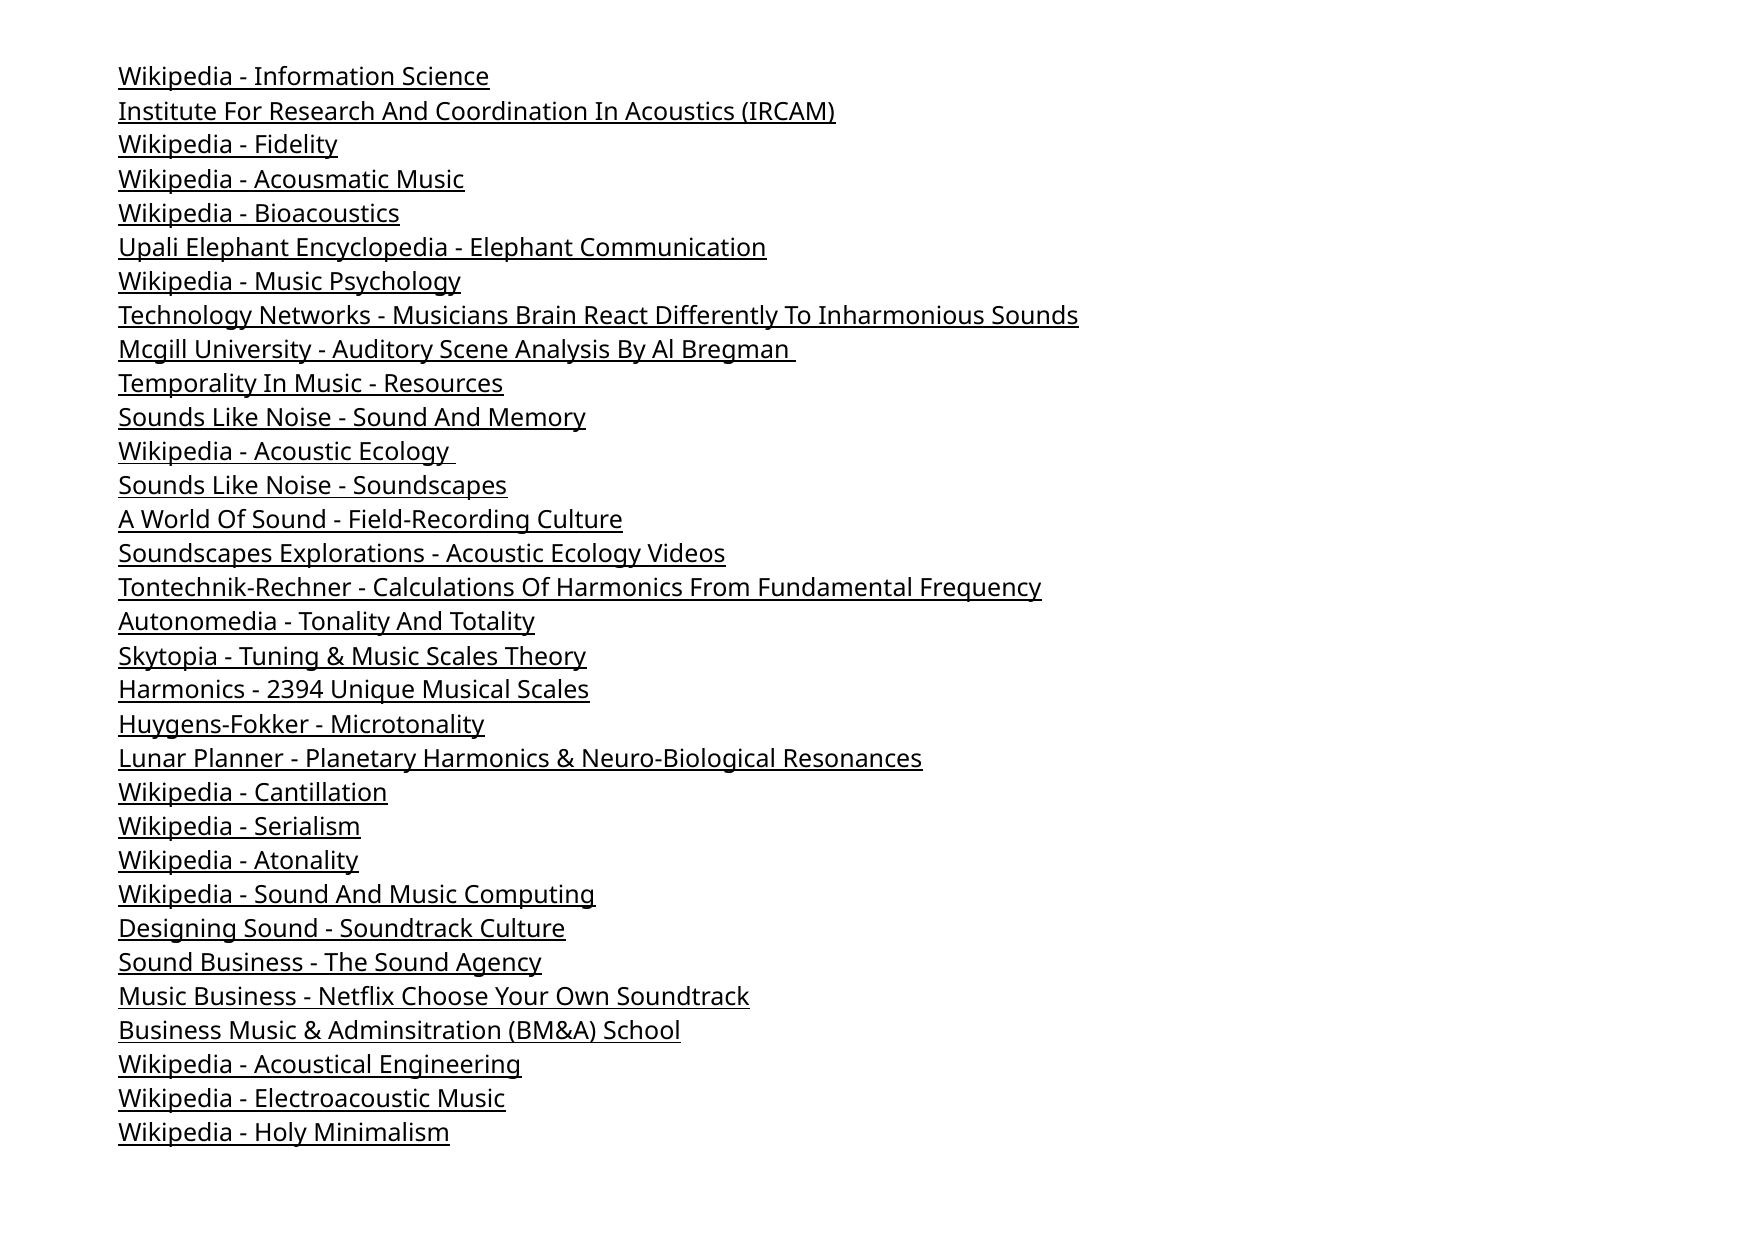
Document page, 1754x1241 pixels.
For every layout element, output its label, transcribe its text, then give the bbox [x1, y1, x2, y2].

subtitle Huygens-Fokker - Microtonality [118, 706, 1695, 740]
subtitle Wikipedia - Serialism [118, 808, 1695, 842]
subtitle Wikipedia - Acousmatic Music [118, 161, 1695, 195]
subtitle Temporality In Music - Resources [118, 366, 1695, 400]
subtitle Business Music & Adminsitration (BM&A) School [118, 1013, 1695, 1047]
subtitle Designing Sound - Soundtrack Culture [118, 911, 1695, 945]
subtitle Institute For Research And Coordination In Acoustics (IRCAM) [118, 93, 1695, 127]
subtitle Wikipedia - Acoustic Ecology [118, 434, 1695, 468]
subtitle Wikipedia - Information Science [118, 59, 1695, 93]
subtitle Wikipedia - Atonality [118, 842, 1695, 877]
subtitle Wikipedia - Bioacoustics [118, 195, 1695, 229]
subtitle Mcgill University - Auditory Scene Analysis By Al Bregman [118, 332, 1695, 366]
subtitle Sounds Like Noise - Sound And Memory [118, 400, 1695, 434]
subtitle Harmonics - 2394 Unique Musical Scales [118, 672, 1695, 706]
subtitle Technology Networks - Musicians Brain React Differently To Inharmonious Sounds [118, 297, 1695, 332]
subtitle A World Of Sound - Field-Recording Culture [118, 502, 1695, 536]
subtitle Wikipedia - Sound And Music Computing [118, 877, 1695, 911]
subtitle Soundscapes Explorations - Acoustic Ecology Videos [118, 536, 1695, 570]
subtitle Tontechnik-Rechner - Calculations Of Harmonics From Fundamental Frequency [118, 570, 1695, 604]
subtitle Autonomedia - Tonality And Totality [118, 604, 1695, 638]
subtitle Upali Elephant Encyclopedia - Elephant Communication [118, 229, 1695, 263]
subtitle Wikipedia - Fidelity [118, 127, 1695, 161]
subtitle Sounds Like Noise - Soundscapes [118, 468, 1695, 502]
subtitle Lunar Planner - Planetary Harmonics & Neuro-Biological Resonances [118, 740, 1695, 774]
subtitle Wikipedia - Cantillation [118, 774, 1695, 808]
subtitle Sound Business - The Sound Agency [118, 945, 1695, 979]
subtitle Wikipedia - Acoustical Engineering [118, 1047, 1695, 1081]
subtitle Music Business - Netflix Choose Your Own Soundtrack [118, 979, 1695, 1013]
subtitle Skytopia - Tuning & Music Scales Theory [118, 638, 1695, 672]
subtitle Wikipedia - Holy Minimalism [118, 1115, 1695, 1149]
subtitle Wikipedia - Electroacoustic Music [118, 1081, 1695, 1115]
subtitle Wikipedia - Music Psychology [118, 263, 1695, 297]
